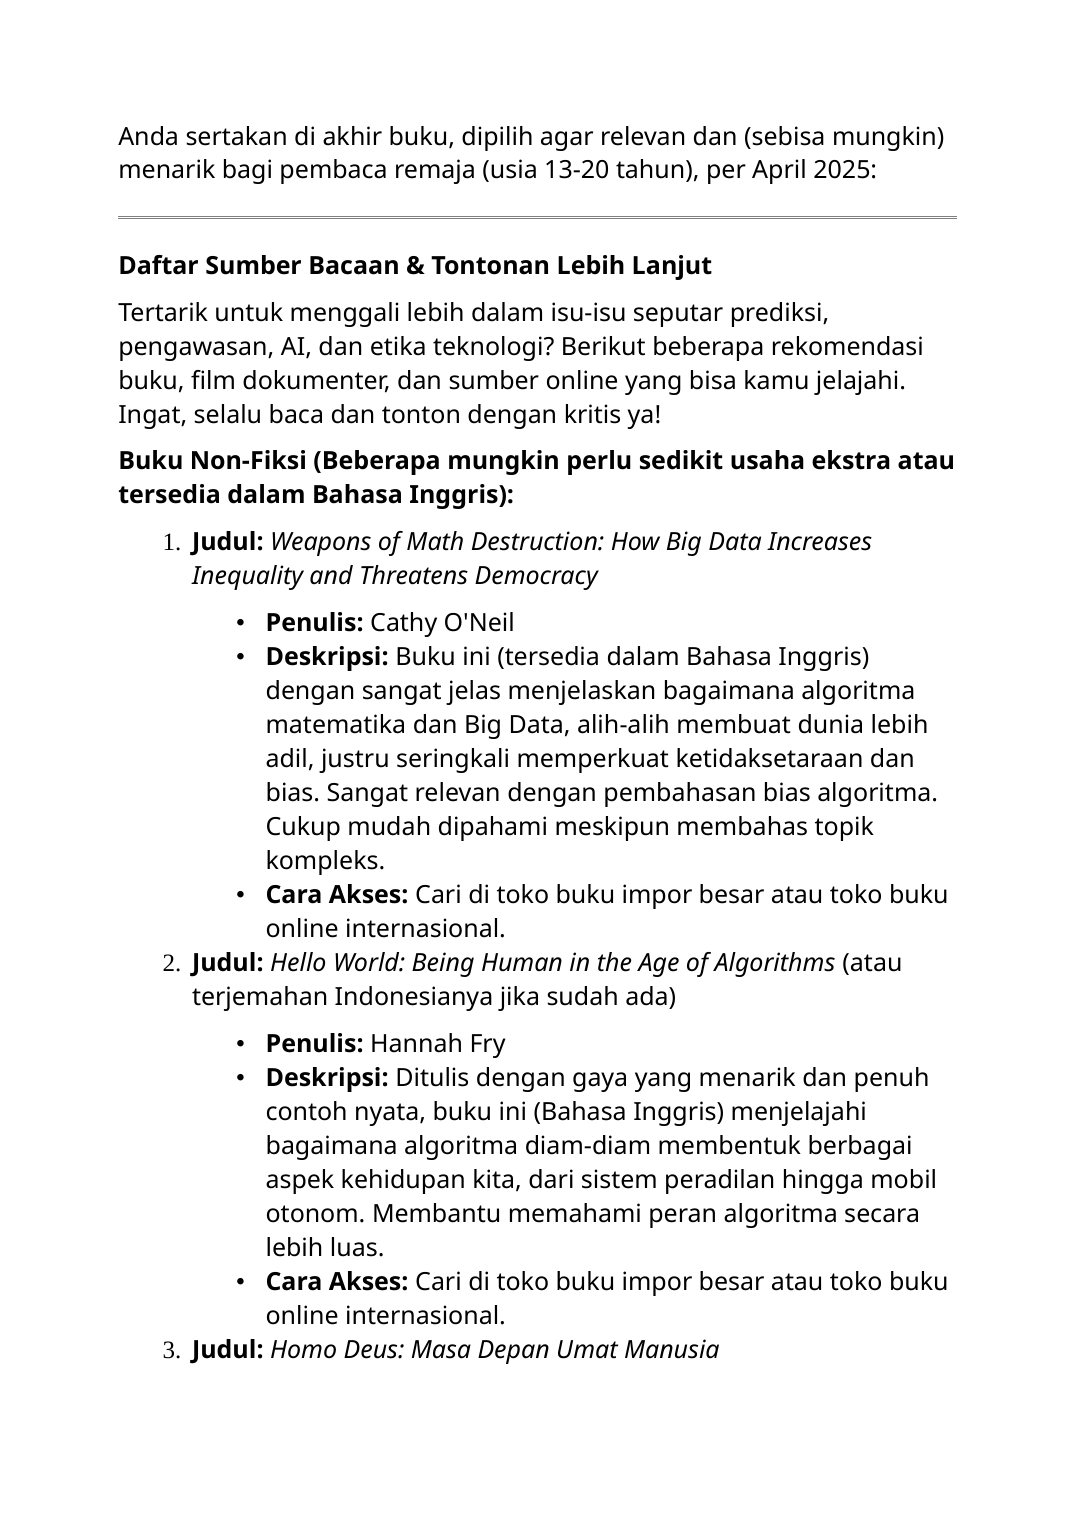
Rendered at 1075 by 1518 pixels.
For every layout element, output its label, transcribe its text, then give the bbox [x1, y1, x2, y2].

text Anda sertakan di akhir buku, dipilih agar relevan dan (sebisa mungkin) menarik bagi pembaca remaja (usia 13-20 tahun), per April 2025: [118, 118, 957, 186]
list Deskripsi: Buku ini (tersedia dalam Bahasa Inggris) dengan sangat jelas menjelaskan bagaimana algoritma matematika dan Big Data, alih-alih membuat dunia lebih adil, justru seringkali memperkuat ketidaksetaraan dan bias. Sangat relevan dengan pembahasan bias algoritma. Cukup mudah dipahami meskipun membahas topik kompleks. [236, 638, 957, 877]
list Penulis: Hannah Fry [236, 1025, 957, 1059]
list Penulis: Cathy O'Neil [236, 604, 957, 638]
list Judul: Hello World: Being Human in the Age of Algorithms (atau terjemahan Indonesianya jika sudah ada) [162, 945, 957, 1013]
list Cara Akses: Cari di toko buku impor besar atau toko buku online internasional. [236, 877, 957, 945]
list Deskripsi: Ditulis dengan gaya yang menarik dan penuh contoh nyata, buku ini (Bahasa Inggris) menjelajahi bagaimana algoritma diam-diam membentuk berbagai aspek kehidupan kita, dari sistem peradilan hingga mobil otonom. Membantu memahami peran algoritma secara lebih luas. [236, 1059, 957, 1264]
text Tertarik untuk menggali lebih dalam isu-isu seputar prediksi, pengawasan, AI, dan etika teknologi? Berikut beberapa rekomendasi buku, film dokumenter, dan sumber online yang bisa kamu jelajahi. Ingat, selalu baca dan tonton dengan kritis ya! [118, 294, 957, 430]
list Judul: Weapons of Math Destruction: How Big Data Increases Inequality and Threatens Democracy [162, 523, 957, 592]
list Cara Akses: Cari di toko buku impor besar atau toko buku online internasional. [236, 1264, 957, 1332]
text Buku Non-Fiksi (Beberapa mungkin perlu sedikit usaha ekstra atau tersedia dalam Bahasa Inggris): [118, 443, 957, 511]
text Daftar Sumber Bacaan & Tontonan Lebih Lanjut [118, 248, 957, 282]
list Judul: Homo Deus: Masa Depan Umat Manusia [162, 1332, 957, 1366]
